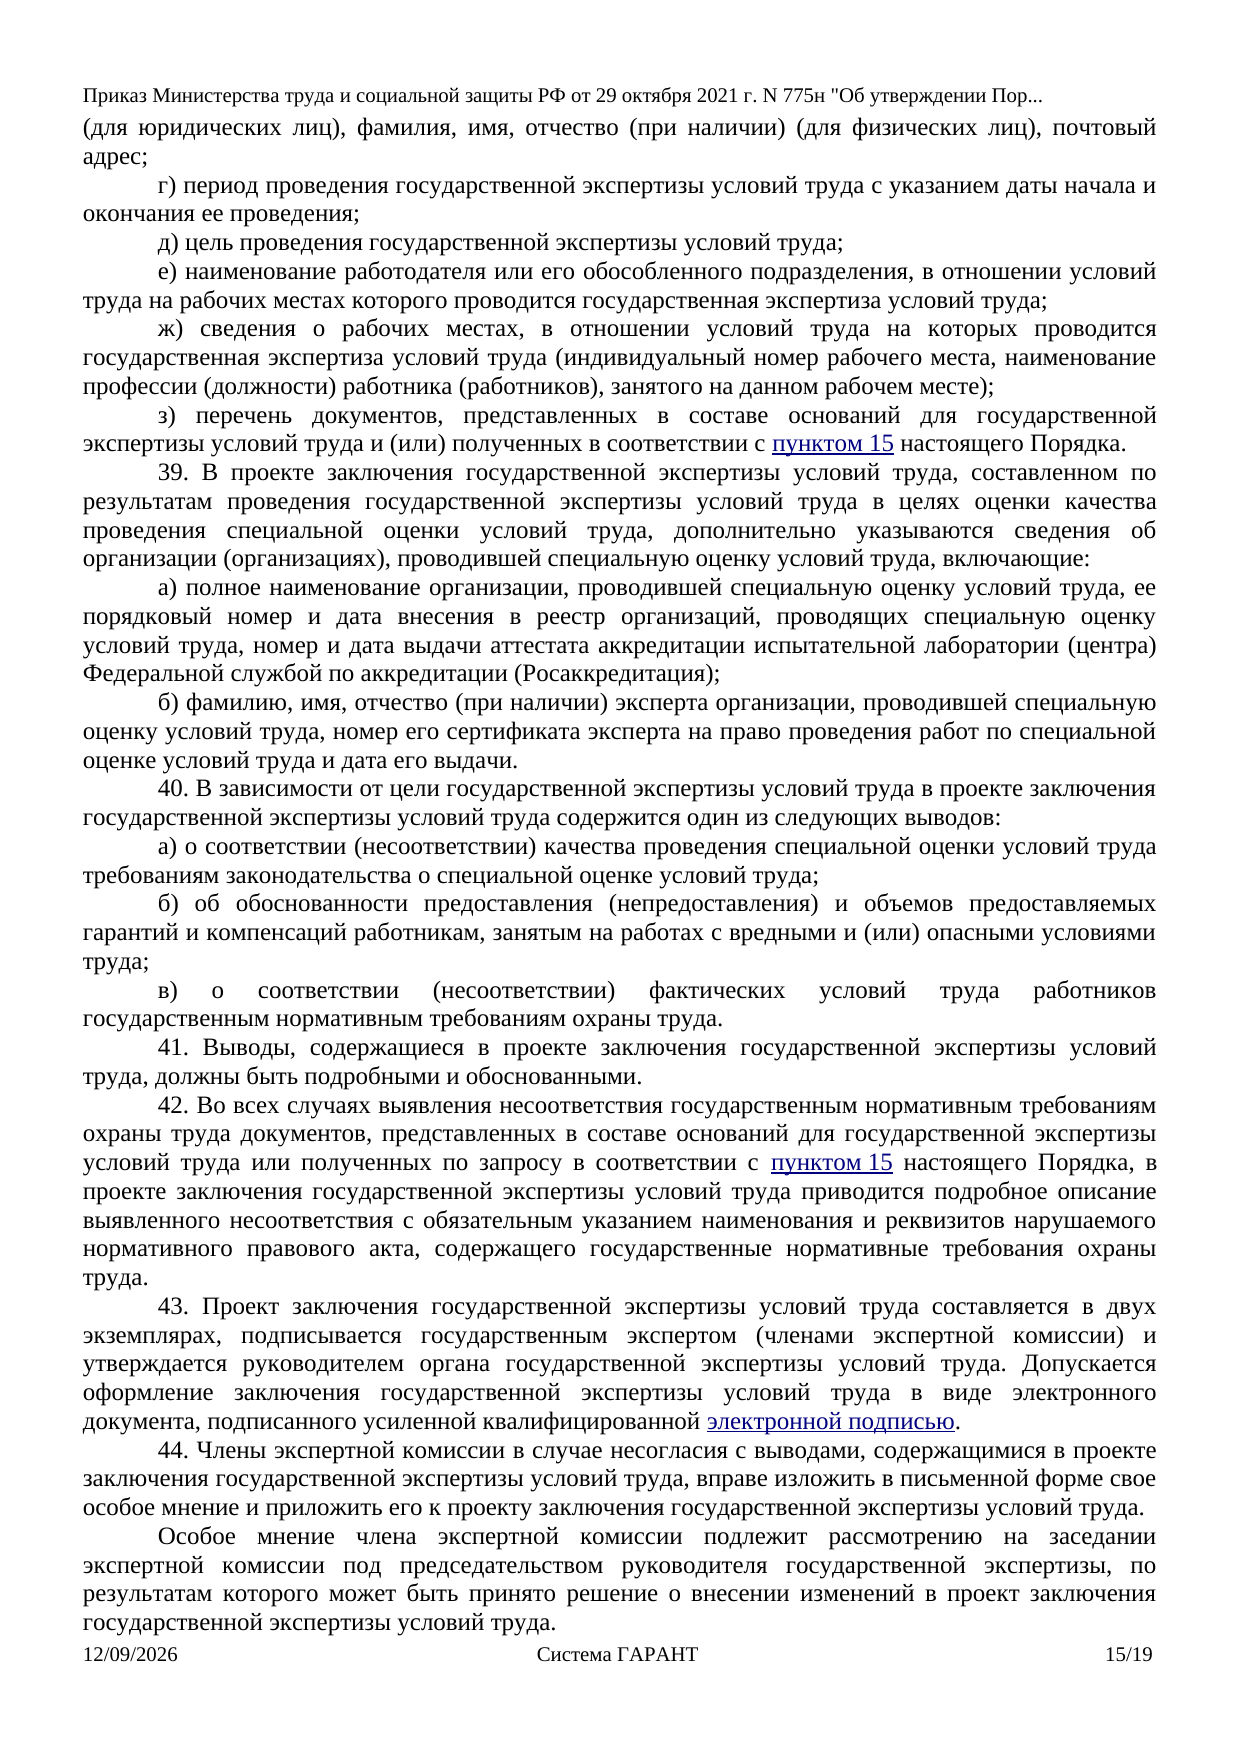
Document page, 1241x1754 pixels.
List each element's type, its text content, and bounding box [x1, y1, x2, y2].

text 40. В зависимости от цели государственной экспертизы условий труда в проекте заключения государственной экспертизы условий труда содержится один из следующих выводов: [83, 773, 1157, 831]
text б) фамилию, имя, отчество (при наличии) эксперта организации, проводившей специальную оценку условий труда, номер его сертификата эксперта на право проведения работ по специальной оценке условий труда и дата его выдачи. [83, 687, 1157, 773]
text Особое мнение члена экспертной комиссии подлежит рассмотрению на заседании экспертной комиссии под председательством руководителя государственной экспертизы, по результатам которого может быть принято решение о внесении изменений в проект заключения государственной экспертизы условий труда. [83, 1521, 1157, 1636]
text ж) сведения о рабочих местах, в отношении условий труда на которых проводится государственная экспертиза условий труда (индивидуальный номер рабочего места, наименование профессии (должности) работника (работников), занятого на данном рабочем месте); [83, 313, 1157, 400]
text д) цель проведения государственной экспертизы условий труда; [83, 227, 1157, 256]
text в) о соответствии (несоответствии) фактических условий труда работников государственным нормативным требованиям охраны труда. [83, 975, 1157, 1032]
text б) об обоснованности предоставления (непредоставления) и объемов предоставляемых гарантий и компенсаций работникам, занятым на работах с вредными и (или) опасными условиями труда; [83, 888, 1157, 975]
text 44. Члены экспертной комиссии в случае несогласия с выводами, содержащимися в проекте заключения государственной экспертизы условий труда, вправе изложить в письменной форме свое особое мнение и приложить его к проекту заключения государственной экспертизы условий труда. [83, 1435, 1157, 1521]
text з) перечень документов, представленных в составе оснований для государственной экспертизы условий труда и (или) полученных в соответствии с пунктом 15 настоящего Порядка. [83, 400, 1157, 457]
text а) полное наименование организации, проводившей специальную оценку условий труда, ее порядковый номер и дата внесения в реестр организаций, проводящих специальную оценку условий труда, номер и дата выдачи аттестата аккредитации испытательной лаборатории (центра) Федеральной службой по аккредитации (Росаккредитация); [83, 572, 1157, 687]
text 39. В проекте заключения государственной экспертизы условий труда, составленном по результатам проведения государственной экспертизы условий труда в целях оценки качества проведения специальной оценки условий труда, дополнительно указываются сведения об организации (организациях), проводившей специальную оценку условий труда, включающие: [83, 457, 1157, 572]
text 41. Выводы, содержащиеся в проекте заключения государственной экспертизы условий труда, должны быть подробными и обоснованными. [83, 1032, 1157, 1090]
text (для юридических лиц), фамилия, имя, отчество (при наличии) (для физических лиц), почтовый адрес; [83, 112, 1157, 170]
text а) о соответствии (несоответствии) качества проведения специальной оценки условий труда требованиям законодательства о специальной оценке условий труда; [83, 831, 1157, 888]
text е) наименование работодателя или его обособленного подразделения, в отношении условий труда на рабочих местах которого проводится государственная экспертиза условий труда; [83, 256, 1157, 313]
text 43. Проект заключения государственной экспертизы условий труда составляется в двух экземплярах, подписывается государственным экспертом (членами экспертной комиссии) и утверждается руководителем органа государственной экспертизы условий труда. Допускается оформление заключения государственной экспертизы условий труда в виде электронного документа, подписанного усиленной квалифицированной электронной подписью. [83, 1291, 1157, 1435]
text г) период проведения государственной экспертизы условий труда с указанием даты начала и окончания ее проведения; [83, 170, 1157, 227]
text 42. Во всех случаях выявления несоответствия государственным нормативным требованиям охраны труда документов, представленных в составе оснований для государственной экспертизы условий труда или полученных по запросу в соответствии с пунктом 15 настоящего Порядка, в проекте заключения государственной экспертизы условий труда приводится подробное описание выявленного несоответствия с обязательным указанием наименования и реквизитов нарушаемого нормативного правового акта, содержащего государственные нормативные требования охраны труда. [83, 1090, 1157, 1291]
